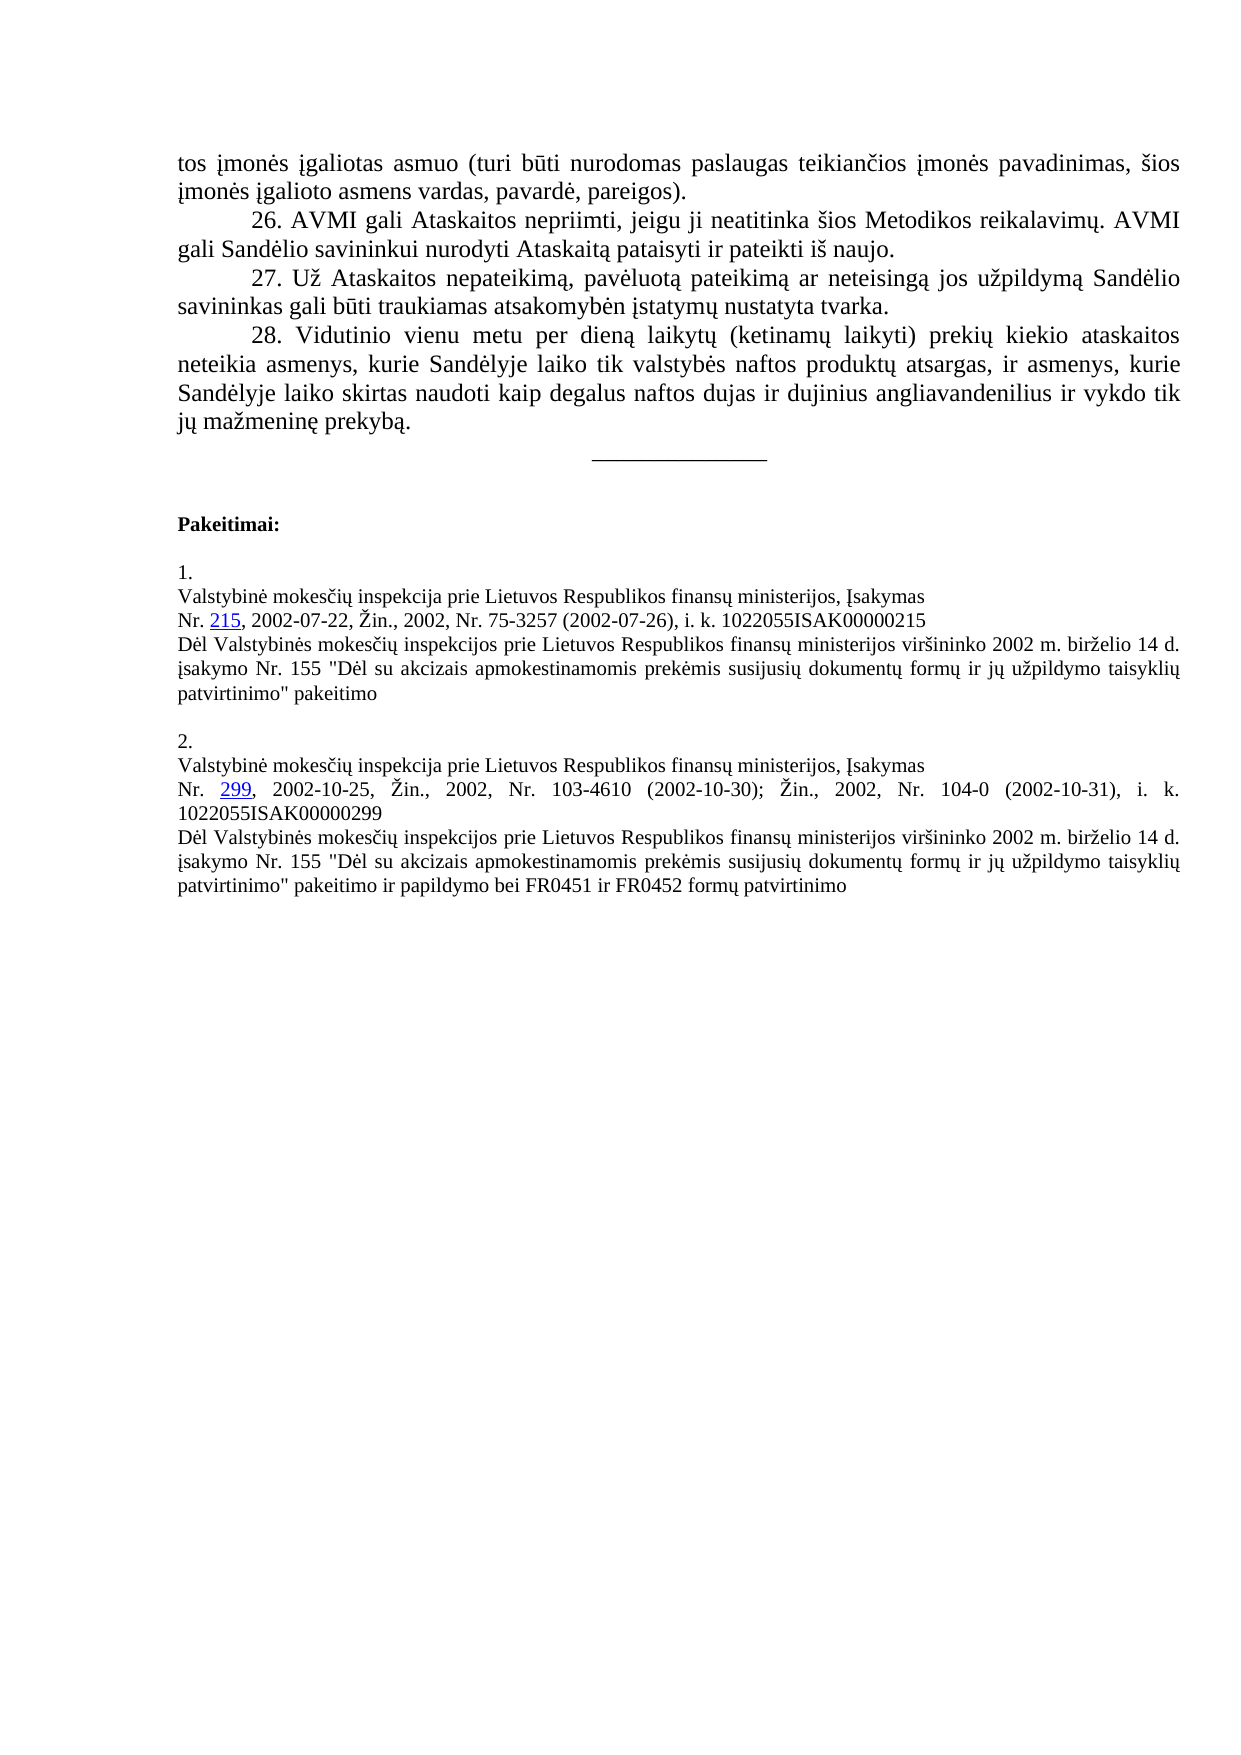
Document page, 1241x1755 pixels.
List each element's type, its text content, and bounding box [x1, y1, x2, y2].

text Dėl Valstybinės mokesčių inspekcijos prie Lietuvos Respublikos finansų ministerijos viršininko 2002 m. birželio 14 d. įsakymo Nr. 155 "Dėl su akcizais apmokestinamomis prekėmis susijusių dokumentų formų ir jų užpildymo taisyklių patvirtinimo" pakeitimo [177, 632, 1181, 704]
text Valstybinė mokesčių inspekcija prie Lietuvos Respublikos finansų ministerijos, Įsakymas [177, 753, 1181, 777]
text tos įmonės įgaliotas asmuo (turi būti nurodomas paslaugas teikiančios įmonės pavadinimas, šios įmonės įgalioto asmens vardas, pavardė, pareigos). [177, 148, 1181, 205]
text 27. Už Ataskaitos nepateikimą, pavėluotą pateikimą ar neteisingą jos užpildymą Sandėlio savininkas gali būti traukiamas atsakomybėn įstatymų nustatyta tvarka. [177, 263, 1181, 320]
text Pakeitimai: [177, 512, 1181, 536]
text 1. [177, 560, 1181, 584]
text Dėl Valstybinės mokesčių inspekcijos prie Lietuvos Respublikos finansų ministerijos viršininko 2002 m. birželio 14 d. įsakymo Nr. 155 "Dėl su akcizais apmokestinamomis prekėmis susijusių dokumentų formų ir jų užpildymo taisyklių patvirtinimo" pakeitimo ir papildymo bei FR0451 ir FR0452 formų patvirtinimo [177, 825, 1181, 897]
text ______________ [177, 435, 1181, 464]
text 26. AVMI gali Ataskaitos nepriimti, jeigu ji neatitinka šios Metodikos reikalavimų. AVMI gali Sandėlio savininkui nurodyti Ataskaitą pataisyti ir pateikti iš naujo. [177, 205, 1181, 263]
text Nr. 215, 2002-07-22, Žin., 2002, Nr. 75-3257 (2002-07-26), i. k. 1022055ISAK00000215 [177, 608, 1181, 632]
text 2. [177, 728, 1181, 753]
text Nr. 299, 2002-10-25, Žin., 2002, Nr. 103-4610 (2002-10-30); Žin., 2002, Nr. 104-0 (2002-10-31), i. k. 1022055ISAK00000299 [177, 777, 1181, 825]
text 28. Vidutinio vienu metu per dieną laikytų (ketinamų laikyti) prekių kiekio ataskaitos neteikia asmenys, kurie Sandėlyje laiko tik valstybės naftos produktų atsargas, ir asmenys, kurie Sandėlyje laiko skirtas naudoti kaip degalus naftos dujas ir dujinius angliavandenilius ir vykdo tik jų mažmeninę prekybą. [177, 320, 1181, 435]
text Valstybinė mokesčių inspekcija prie Lietuvos Respublikos finansų ministerijos, Įsakymas [177, 584, 1181, 608]
